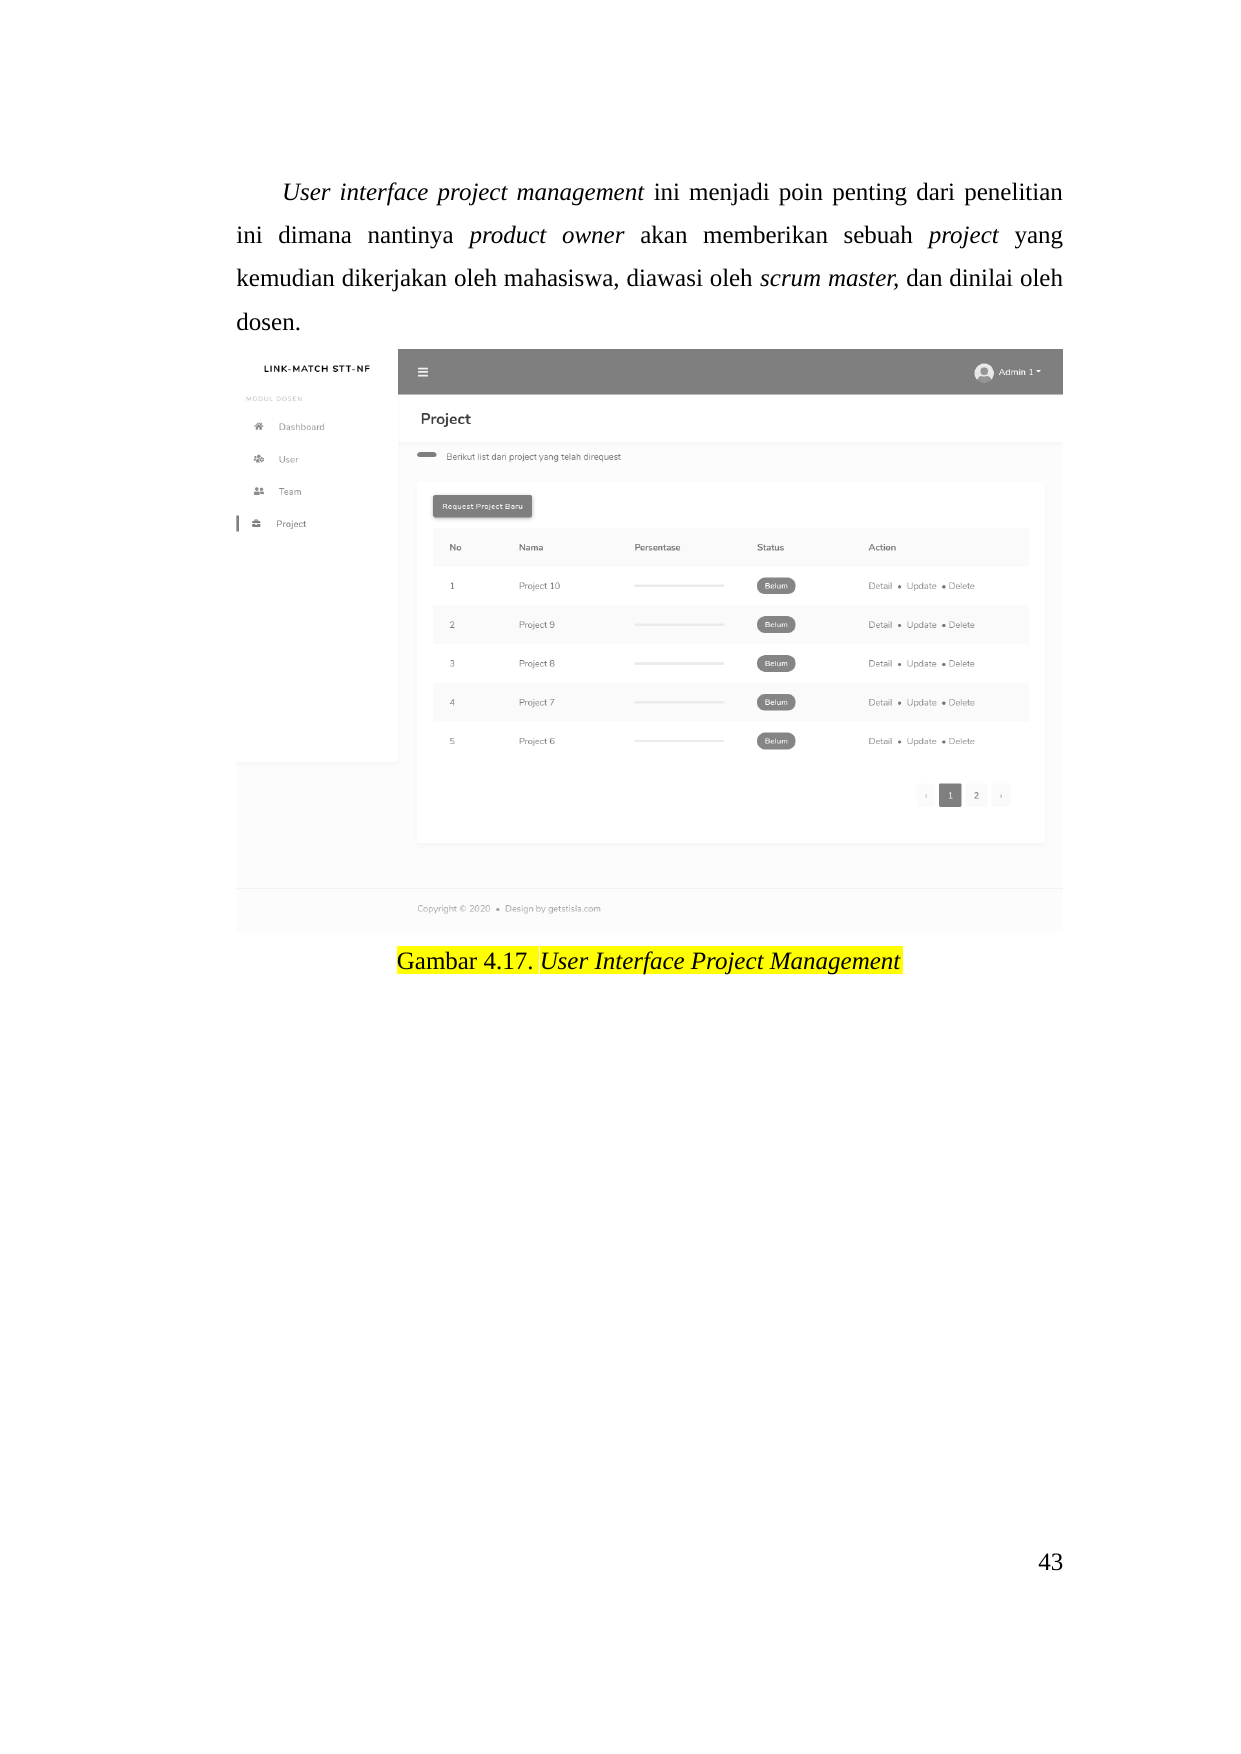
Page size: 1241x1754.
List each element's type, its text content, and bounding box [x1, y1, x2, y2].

subtitle Gambar 4.17. User Interface Project Management [236, 946, 1063, 974]
picture [236, 349, 1063, 932]
subtitle User interface project management ini menjadi poin penting dari penelitian ini dimana nantinya product owner akan memberikan sebuah project yang kemudian dikerjakan oleh mahasiswa, diawasi oleh scrum master, dan dinilai oleh dosen. [236, 177, 1063, 335]
